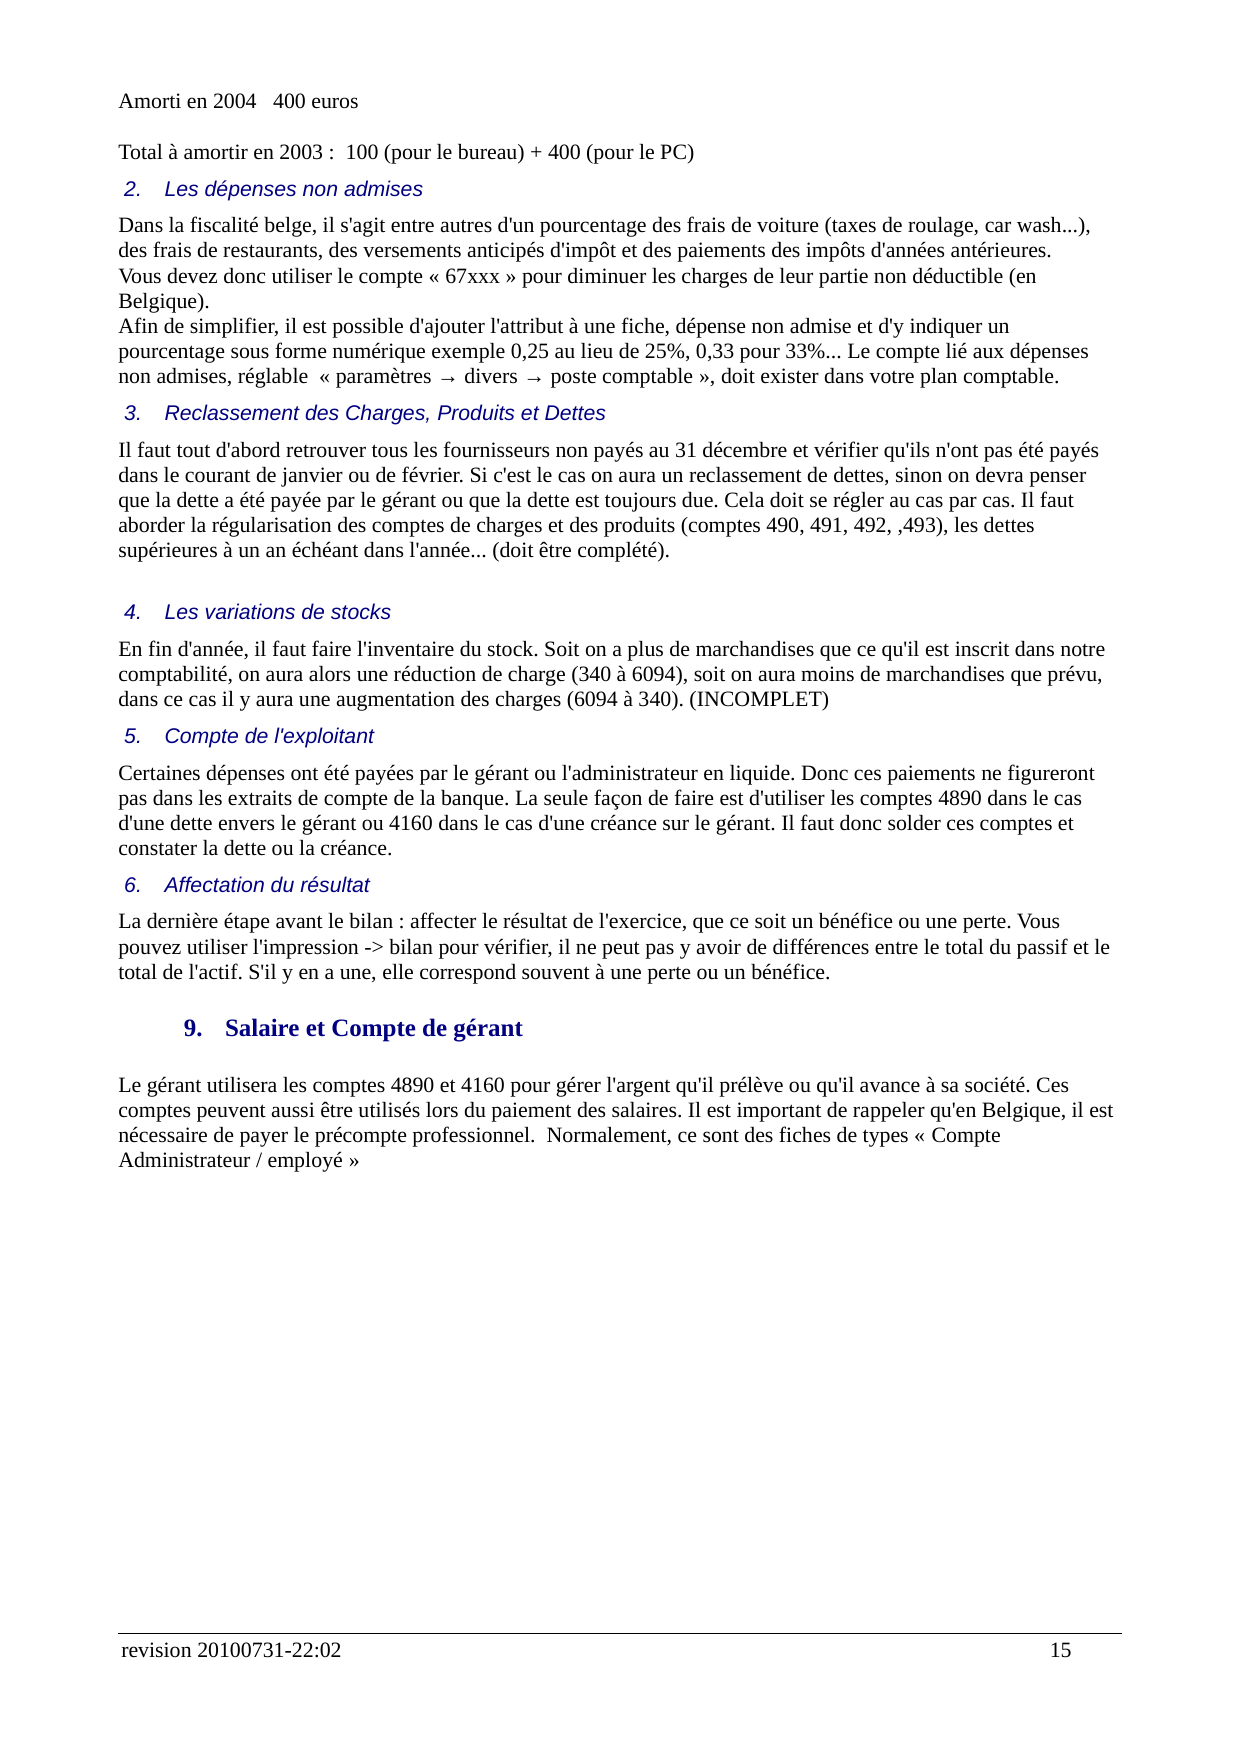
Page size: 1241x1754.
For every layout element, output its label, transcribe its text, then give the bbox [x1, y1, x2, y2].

subtitle Compte de l'exploitant [118, 723, 1122, 748]
text Dans la fiscalité belge, il s'agit entre autres d'un pourcentage des frais de voiture (taxes de roulage, car wash...), des frais de restaurants, des versements anticipés d'impôt et des paiements des impôts d'années antérieures. [118, 212, 1122, 263]
text Certaines dépenses ont été payées par le gérant ou l'administrateur en liquide. Donc ces paiements ne figureront pas dans les extraits de compte de la banque. La seule façon de faire est d'utiliser les comptes 4890 dans le cas d'une dette envers le gérant ou 4160 dans le cas d'une créance sur le gérant. Il faut donc solder ces comptes et constater la dette ou la créance. [118, 759, 1122, 860]
subtitle Les dépenses non admises [118, 176, 1122, 200]
text En fin d'année, il faut faire l'inventaire du stock. Soit on a plus de marchandises que ce qu'il est inscrit dans notre comptabilité, on aura alors une réduction de charge (340 à 6094), soit on aura moins de marchandises que prévu, dans ce cas il y aura une augmentation des charges (6094 à 340). (INCOMPLET) [118, 636, 1122, 712]
text Il faut tout d'abord retrouver tous les fournisseurs non payés au 31 décembre et vérifier qu'ils n'ont pas été payés dans le courant de janvier ou de février. Si c'est le cas on aura un reclassement de dettes, sinon on devra penser que la dette a été payée par le gérant ou que la dette est toujours due. Cela doit se régler au cas par cas. Il faut aborder la régularisation des comptes de charges et des produits (comptes 490, 491, 492, ,493), les dettes supérieures à un an échéant dans l'année... (doit être complété). [118, 437, 1122, 563]
text Afin de simplifier, il est possible d'ajouter l'attribut à une fiche, dépense non admise et d'y indiquer un pourcentage sous forme numérique exemple 0,25 au lieu de 25%, 0,33 pour 33%... Le compte lié aux dépenses non admises, réglable « paramètres → divers → poste comptable », doit exister dans votre plan comptable. [118, 313, 1122, 389]
subtitle Affectation du résultat [118, 872, 1122, 897]
subtitle Salaire et Compte de gérant [177, 1013, 1122, 1042]
text Total à amortir en 2003 : 100 (pour le bureau) + 400 (pour le PC) [118, 139, 1122, 164]
text La dernière étape avant le bilan : affecter le résultat de l'exercice, que ce soit un bénéfice ou une perte. Vous pouvez utiliser l'impression -> bilan pour vérifier, il ne peut pas y avoir de différences entre le total du passif et le total de l'actif. S'il y en a une, elle correspond souvent à une perte ou un bénéfice. [118, 908, 1122, 984]
text Amorti en 2004 400 euros [118, 88, 1122, 114]
subtitle Les variations de stocks [118, 600, 1122, 624]
text Le gérant utilisera les comptes 4890 et 4160 pour gérer l'argent qu'il prélève ou qu'il avance à sa société. Ces comptes peuvent aussi être utilisés lors du paiement des salaires. Il est important de rappeler qu'en Belgique, il est nécessaire de payer le précompte professionnel. Normalement, ce sont des fiches de types « Compte Administrateur / employé » [118, 1072, 1122, 1173]
text Vous devez donc utiliser le compte « 67xxx » pour diminuer les charges de leur partie non déductible (en Belgique). [118, 263, 1122, 313]
subtitle Reclassement des Charges, Produits et Dettes [118, 400, 1122, 425]
